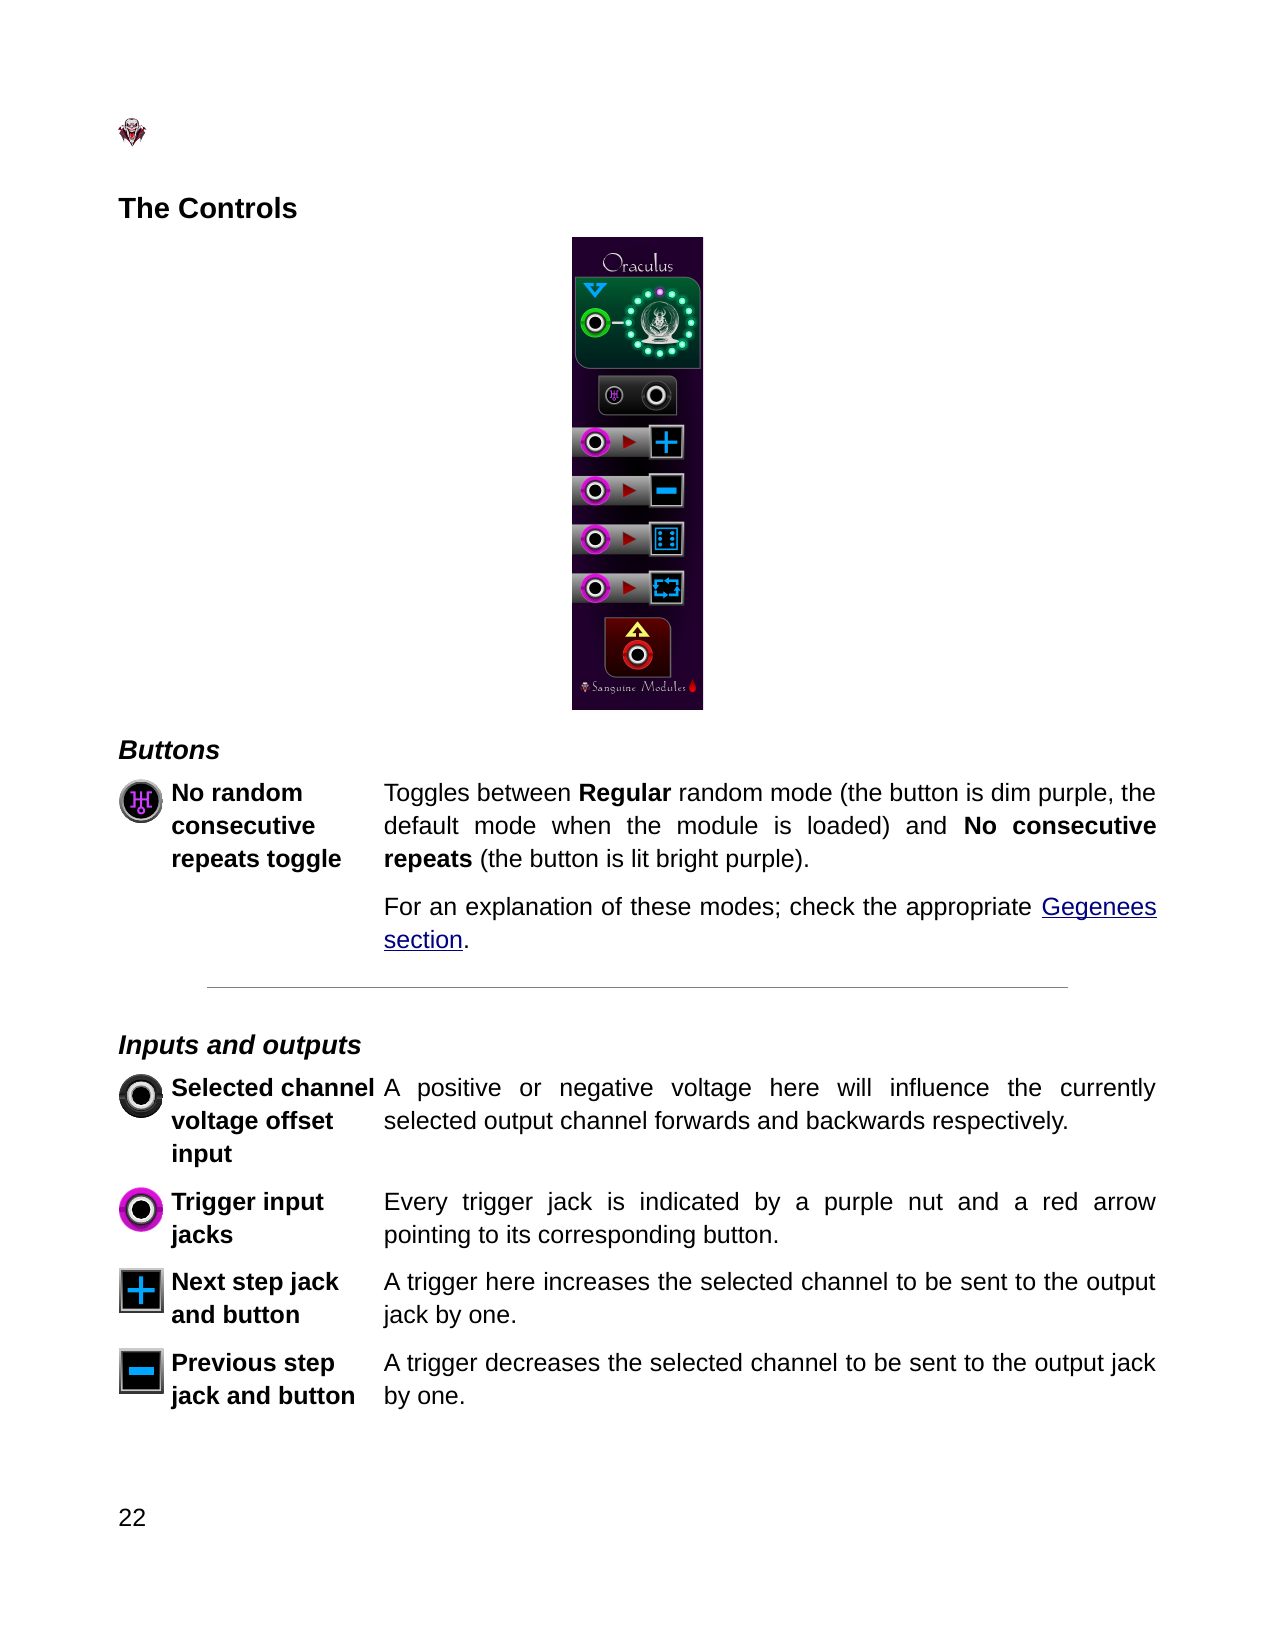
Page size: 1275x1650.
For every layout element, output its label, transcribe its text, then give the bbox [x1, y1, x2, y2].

subtitle The Controls [118, 191, 1157, 224]
table_header Selected channel voltage offset input [171, 1073, 384, 1187]
table_cell [118, 1348, 171, 1428]
table_cell A trigger decreases the selected channel to be sent to the output jack by one. [384, 1348, 1157, 1428]
table_cell Previous step jack and button [171, 1348, 384, 1428]
table_cell Every trigger jack is indicated by a purple nut and a red arrow pointing to its corresponding button. [384, 1187, 1157, 1267]
subtitle Inputs and outputs [118, 1029, 1157, 1060]
table_cell Next step jack and button [171, 1267, 384, 1348]
table_cell A trigger here increases the selected channel to be sent to the output jack by one. [384, 1267, 1157, 1348]
table_cell [118, 1267, 171, 1348]
table_header No random consecutive repeats toggle [171, 778, 384, 972]
table_header [118, 1073, 171, 1187]
table_header [118, 778, 171, 972]
table_header A positive or negative voltage here will influence the currently selected output channel forwards and backwards respectively. [384, 1073, 1157, 1187]
table_cell [118, 1187, 171, 1267]
subtitle Buttons [118, 710, 1157, 766]
table_cell Trigger input jacks [171, 1187, 384, 1267]
picture [572, 237, 704, 710]
table_header Toggles between Regular random mode (the button is dim purple, the default mode when the module is loaded) and No consecutive repeats (the button is lit bright purple). For an explanation of these modes; check the appropriate Gegenees section. [384, 778, 1157, 972]
